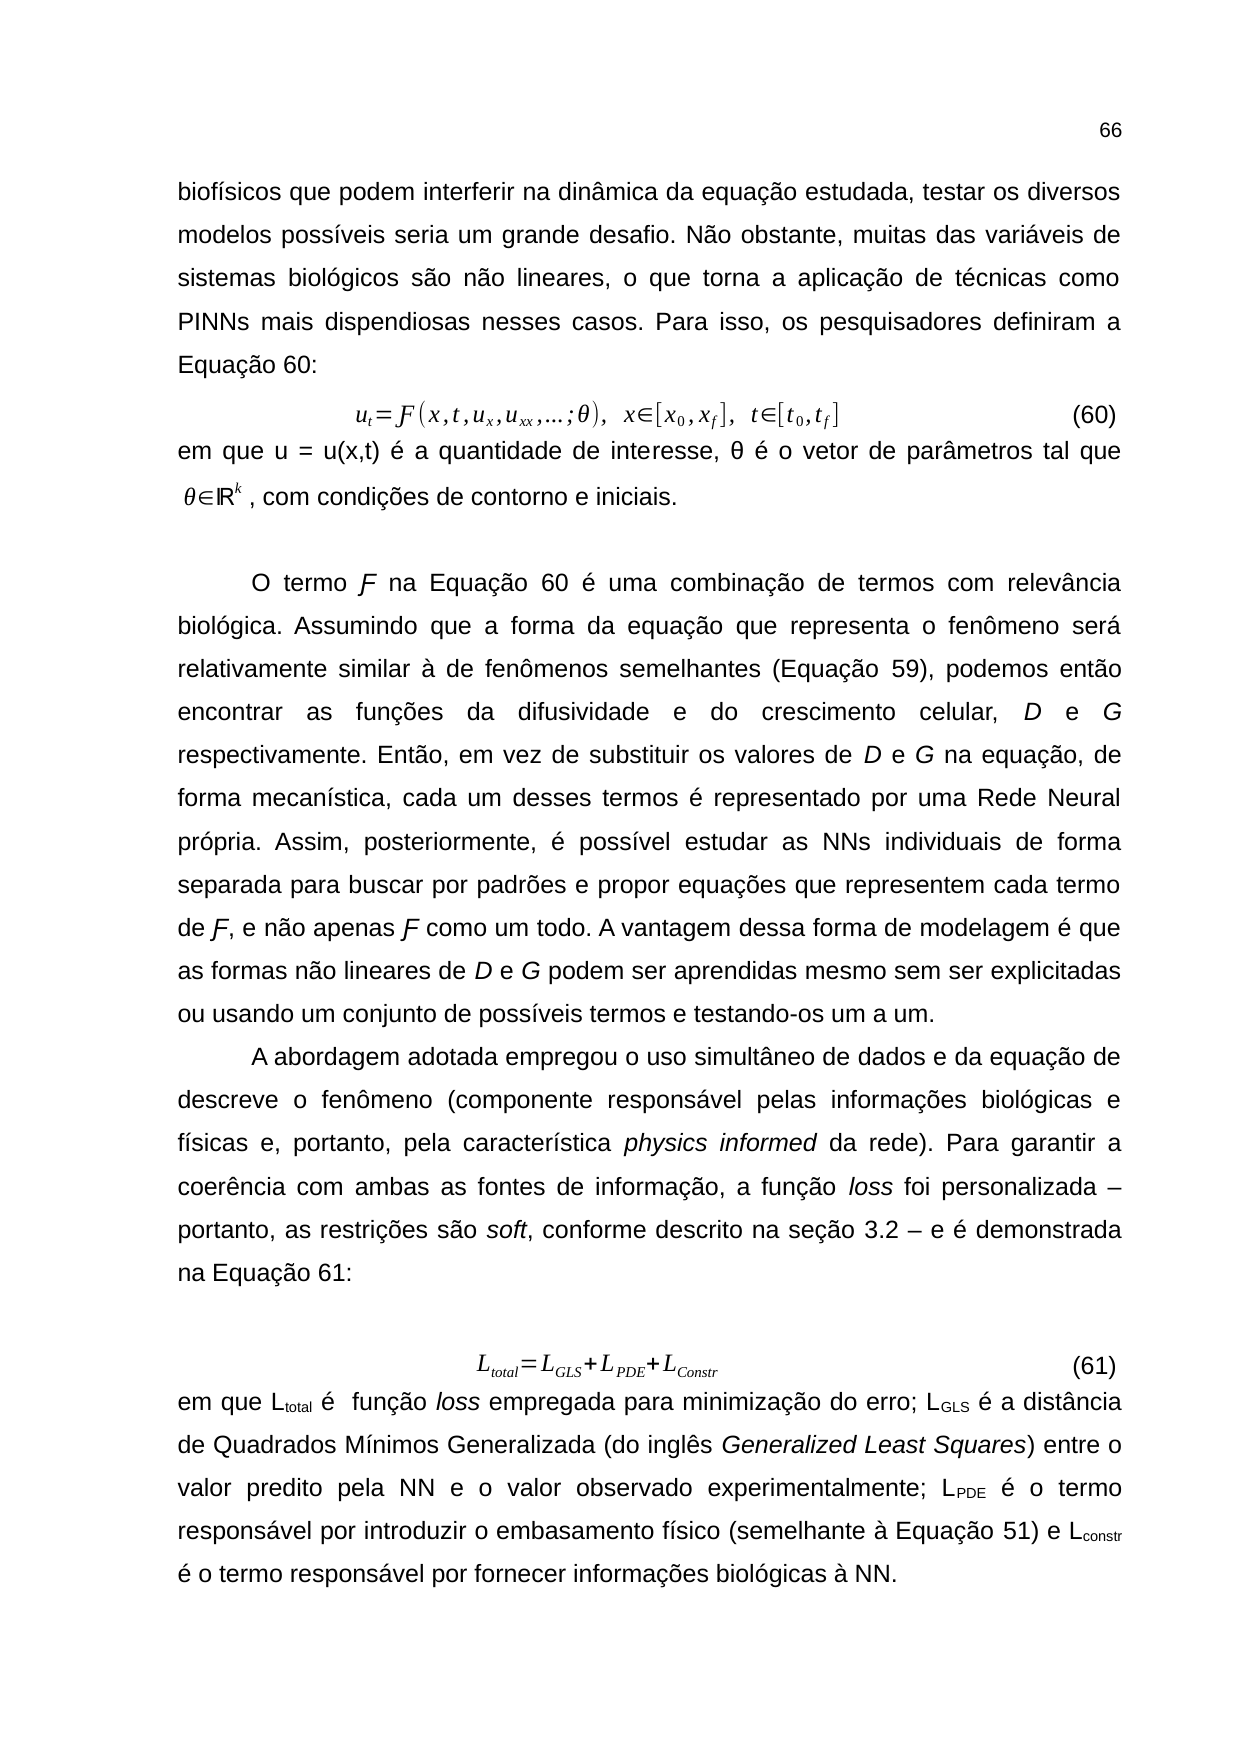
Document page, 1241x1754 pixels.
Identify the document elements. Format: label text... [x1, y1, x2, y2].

text A abordagem adotada empregou o uso simultâneo de dados e da equação de descreve o fenômeno (componente responsável pelas informações biológicas e físicas e, portanto, pela característica physics informed da rede). Para garantir a coerência com ambas as fontes de informação, a função loss foi personalizada – portanto, as restrições são soft, conforme descrito na seção 3.2 – e é demonstrada na Equação 61: [177, 1042, 1122, 1287]
table_header [177, 393, 1017, 436]
text biofísicos que podem interferir na dinâmica da equação estudada, testar os diversos modelos possíveis seria um grande desafio. Não obstante, muitas das variáveis de sistemas biológicos são não lineares, o que torna a aplicação de técnicas como PINNs mais dispendiosas nesses casos. Para isso, os pesquisadores definiram a Equação 60: [177, 177, 1122, 378]
table_header [177, 1344, 1017, 1387]
text em que u = u(x,t) é a quantidade de interesse, θ é o vetor de parâmetros tal que , com condições de contorno e iniciais. [177, 436, 1122, 510]
table_header (61) [1017, 1344, 1122, 1387]
text em que Ltotal é função loss empregada para minimização do erro; LGLS é a distância de Quadrados Mínimos Generalizada (do inglês Generalized Least Squares) entre o valor predito pela NN e o valor observado experimentalmente; LPDE é o termo responsável por introduzir o embasamento físico (semelhante à Equação 51) e Lconstr é o termo responsável por fornecer informações biológicas à NN. [177, 1387, 1122, 1588]
table_header (60) [1017, 393, 1122, 436]
text O termo Ƒ na Equação 60 é uma combinação de termos com relevância biológica. Assumindo que a forma da equação que representa o fenômeno será relativamente similar à de fenômenos semelhantes (Equação 59), podemos então encontrar as funções da difusividade e do crescimento celular, D e G respectivamente. Então, em vez de substituir os valores de D e G na equação, de forma mecanística, cada um desses termos é representado por uma Rede Neural própria. Assim, posteriormente, é possível estudar as NNs individuais de forma separada para buscar por padrões e propor equações que representem cada termo de Ƒ, e não apenas Ƒ como um todo. A vantagem dessa forma de modelagem é que as formas não lineares de D e G podem ser aprendidas mesmo sem ser explicitadas ou usando um conjunto de possíveis termos e testando-os um a um. [177, 568, 1122, 1028]
